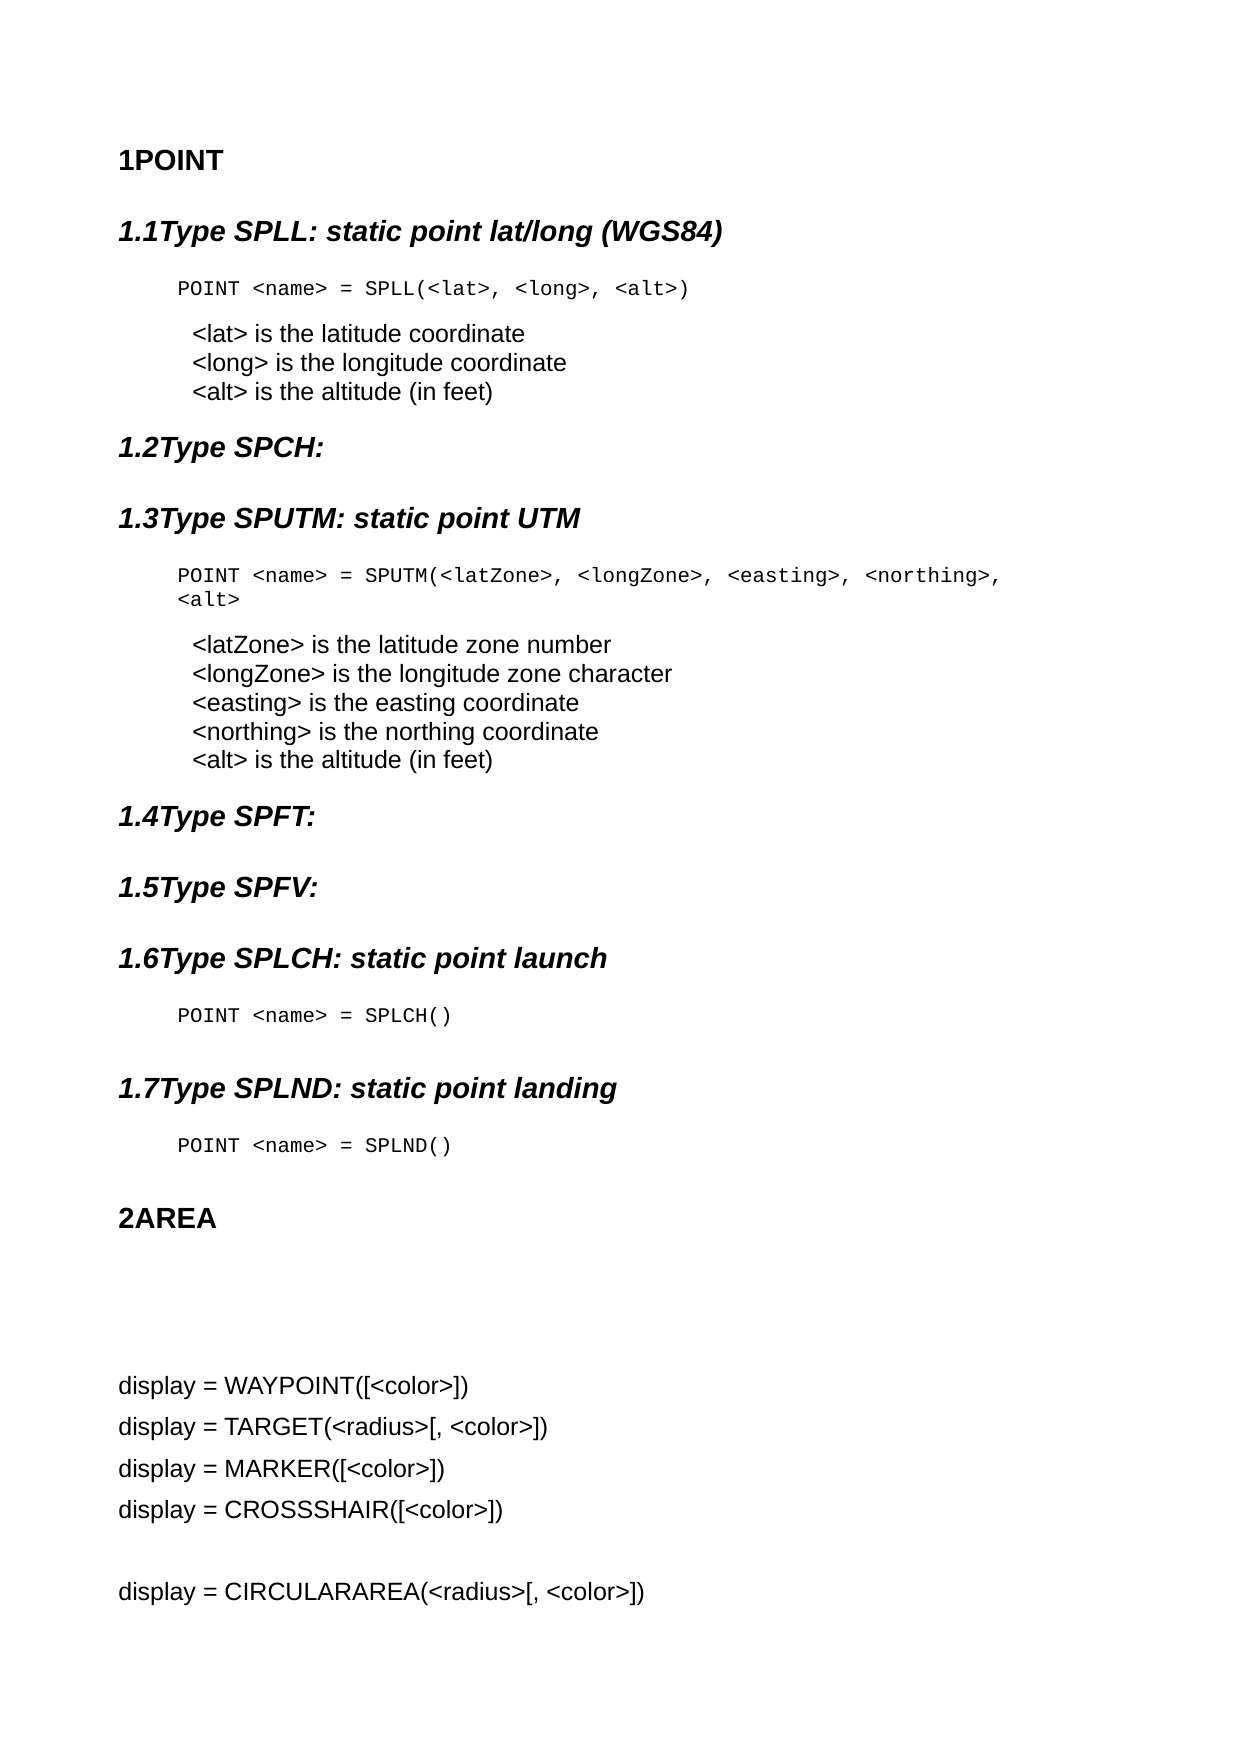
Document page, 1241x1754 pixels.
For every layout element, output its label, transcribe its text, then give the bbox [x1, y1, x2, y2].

text display = MARKER([<color>]) [118, 1454, 1122, 1482]
text display = CIRCULARAREA(<radius>[, <color>]) [118, 1577, 1122, 1606]
text POINT <name> = SPLL(<lat>, <long>, <alt>) [177, 278, 1063, 302]
text <latZone> is the latitude zone number [192, 630, 1122, 659]
subtitle Type SPFV: [118, 870, 1122, 904]
subtitle POINT [118, 143, 1122, 177]
text <easting> is the easting coordinate [192, 688, 1122, 717]
subtitle AREA [118, 1201, 1122, 1235]
text <lat> is the latitude coordinate [192, 319, 1122, 348]
subtitle Type SPLCH: static point launch [118, 941, 1122, 975]
text display = WAYPOINT([<color>]) [118, 1371, 1122, 1400]
text POINT <name> = SPUTM(<latZone>, <longZone>, <easting>, <northing>, <alt> [177, 565, 1063, 613]
text <alt> is the altitude (in feet) [192, 745, 1122, 774]
text <long> is the longitude coordinate [192, 348, 1122, 377]
subtitle Type SPLL: static point lat/long (WGS84) [118, 214, 1122, 248]
text <northing> is the northing coordinate [192, 717, 1122, 745]
subtitle Type SPFT: [118, 799, 1122, 833]
text POINT <name> = SPLCH() [177, 1005, 1063, 1028]
text display = TARGET(<radius>[, <color>]) [118, 1412, 1122, 1441]
text <alt> is the altitude (in feet) [192, 377, 1122, 406]
subtitle Type SPCH: [118, 431, 1122, 464]
text display = CROSSSHAIR([<color>]) [118, 1495, 1122, 1524]
subtitle Type SPLND: static point landing [118, 1071, 1122, 1105]
text POINT <name> = SPLND() [177, 1135, 1063, 1159]
subtitle Type SPUTM: static point UTM [118, 502, 1122, 535]
text <longZone> is the longitude zone character [192, 659, 1122, 688]
